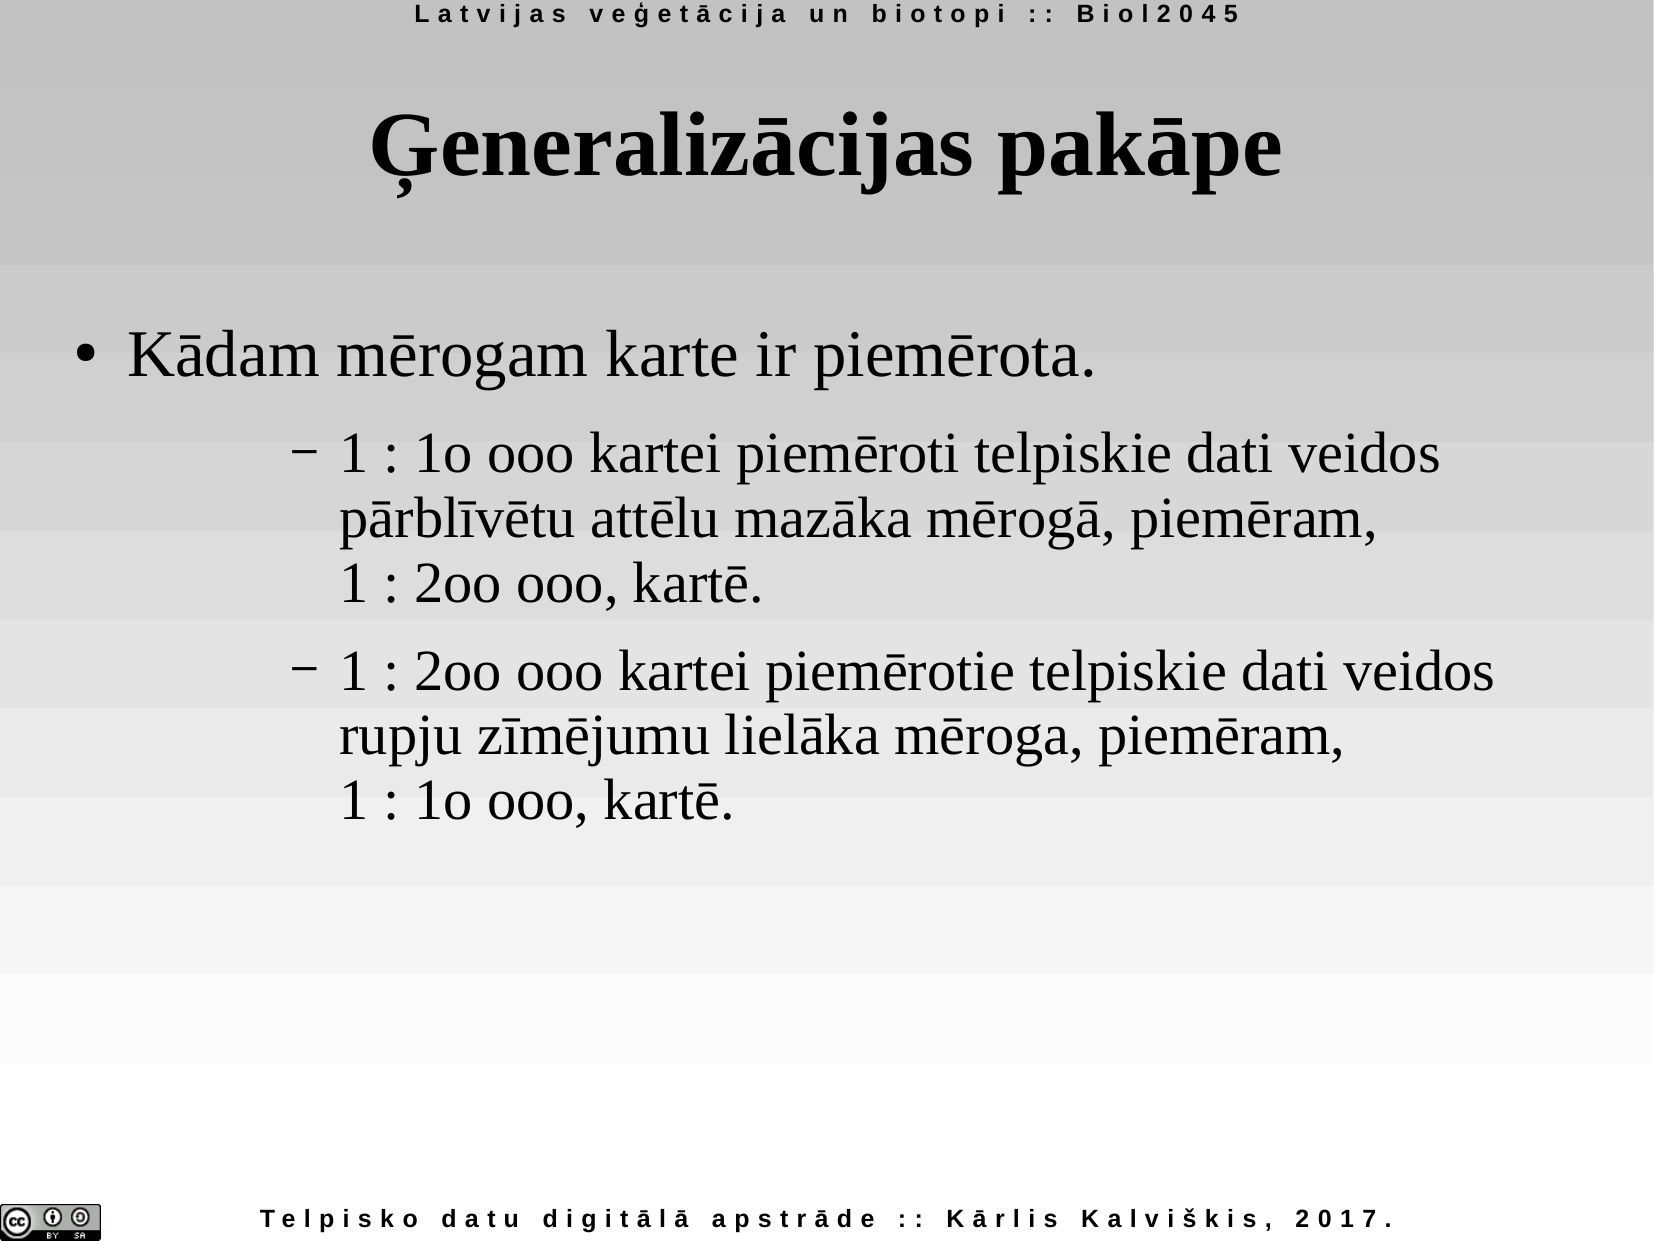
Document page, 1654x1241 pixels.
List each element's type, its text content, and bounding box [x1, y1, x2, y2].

picture [0, 287, 1654, 1241]
list Kādam mērogam karte ir piemērota. 1 : 1o ooo kartei piemēroti telpiskie dati veidos pārblīvētu attēlu mazāka mērogā, piemēram, 1 : 2oo ooo, kartē. 1 : 2oo ooo kartei piemērotie telpiskie dati veidos rupju zīmējumu lielāka mēroga, piemēram, 1 : 1o ooo, kartē. [56, 317, 1600, 1175]
title Ģeneralizācijas pakāpe [0, 1, 1654, 287]
